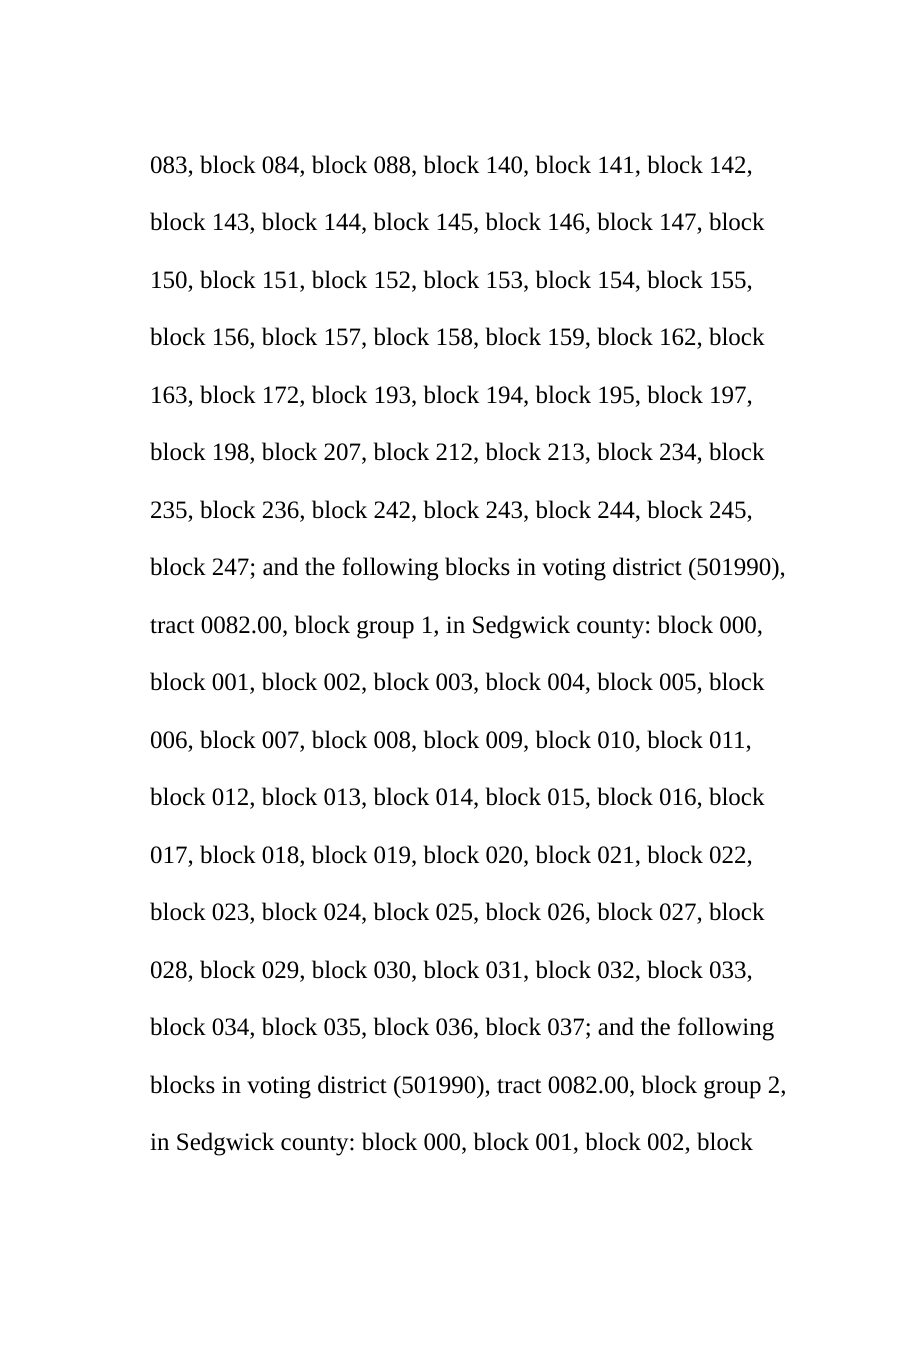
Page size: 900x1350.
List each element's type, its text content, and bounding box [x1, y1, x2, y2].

text 083, block 084, block 088, block 140, block 141, block 142, block 143, block 144, block 145, block 146, block 147, block 150, block 151, block 152, block 153, block 154, block 155, block 156, block 157, block 158, block 159, block 162, block 163, block 172, block 193, block 194, block 195, block 197, block 198, block 207, block 212, block 213, block 234, block 235, block 236, block 242, block 243, block 244, block 245, block 247; and the following blocks in voting district (501990), tract 0082.00, block group 1, in Sedgwick county: block 000, block 001, block 002, block 003, block 004, block 005, block 006, block 007, block 008, block 009, block 010, block 011, block 012, block 013, block 014, block 015, block 016, block 017, block 018, block 019, block 020, block 021, block 022, block 023, block 024, block 025, block 026, block 027, block 028, block 029, block 030, block 031, block 032, block 033, block 034, block 035, block 036, block 037; and the following blocks in voting district (501990), tract 0082.00, block group 2, in Sedgwick county: block 000, block 001, block 002, block [150, 150, 787, 1156]
